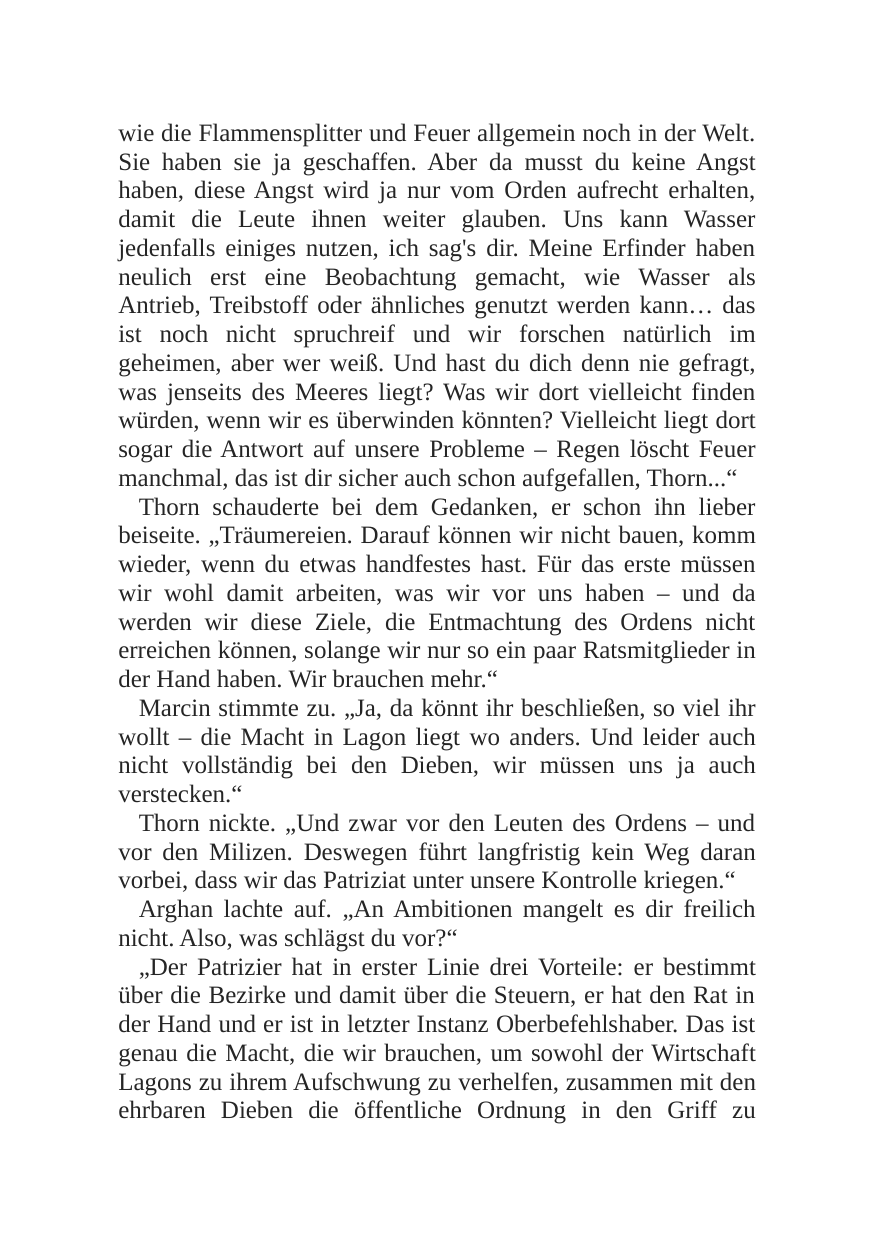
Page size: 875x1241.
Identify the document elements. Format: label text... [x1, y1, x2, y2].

text Marcin stimmte zu. „Ja, da könnt ihr beschließen, so viel ihr wollt – die Macht in Lagon liegt wo anders. Und leider auch nicht vollständig bei den Dieben, wir müssen uns ja auch verstecken.“ [118, 693, 756, 808]
text „Der Patrizier hat in erster Linie drei Vorteile: er bestimmt über die Bezirke und damit über die Steuern, er hat den Rat in der Hand und er ist in letzter Instanz Oberbefehlshaber. Das ist genau die Macht, die wir brauchen, um sowohl der Wirtschaft Lagons zu ihrem Aufschwung zu verhelfen, zusammen mit den ehrbaren Dieben die öffentliche Ordnung in den Griff zu [118, 952, 756, 1124]
text Thorn nickte. „Und zwar vor den Leuten des Ordens – und vor den Milizen. Deswegen führt langfristig kein Weg daran vorbei, dass wir das Patriziat unter unsere Kontrolle kriegen.“ [118, 808, 756, 894]
text Arghan lachte auf. „An Ambitionen mangelt es dir freilich nicht. Also, was schlägst du vor?“ [118, 894, 756, 952]
text wie die Flammensplitter und Feuer allgemein noch in der Welt. Sie haben sie ja geschaffen. Aber da musst du keine Angst haben, diese Angst wird ja nur vom Orden aufrecht erhalten, damit die Leute ihnen weiter glauben. Uns kann Wasser jedenfalls einiges nutzen, ich sag's dir. Meine Erfinder haben neulich erst eine Beobachtung gemacht, wie Wasser als Antrieb, Treibstoff oder ähnliches genutzt werden kann… das ist noch nicht spruchreif und wir forschen natürlich im geheimen, aber wer weiß. Und hast du dich denn nie gefragt, was jenseits des Meeres liegt? Was wir dort vielleicht finden würden, wenn wir es überwinden könnten? Vielleicht liegt dort sogar die Antwort auf unsere Probleme – Regen löscht Feuer manchmal, das ist dir sicher auch schon aufgefallen, Thorn...“ [118, 118, 756, 492]
text Thorn schauderte bei dem Gedanken, er schon ihn lieber beiseite. „Träumereien. Darauf können wir nicht bauen, komm wieder, wenn du etwas handfestes hast. Für das erste müssen wir wohl damit arbeiten, was wir vor uns haben – und da werden wir diese Ziele, die Entmachtung des Ordens nicht erreichen können, solange wir nur so ein paar Ratsmitglieder in der Hand haben. Wir brauchen mehr.“ [118, 492, 756, 693]
